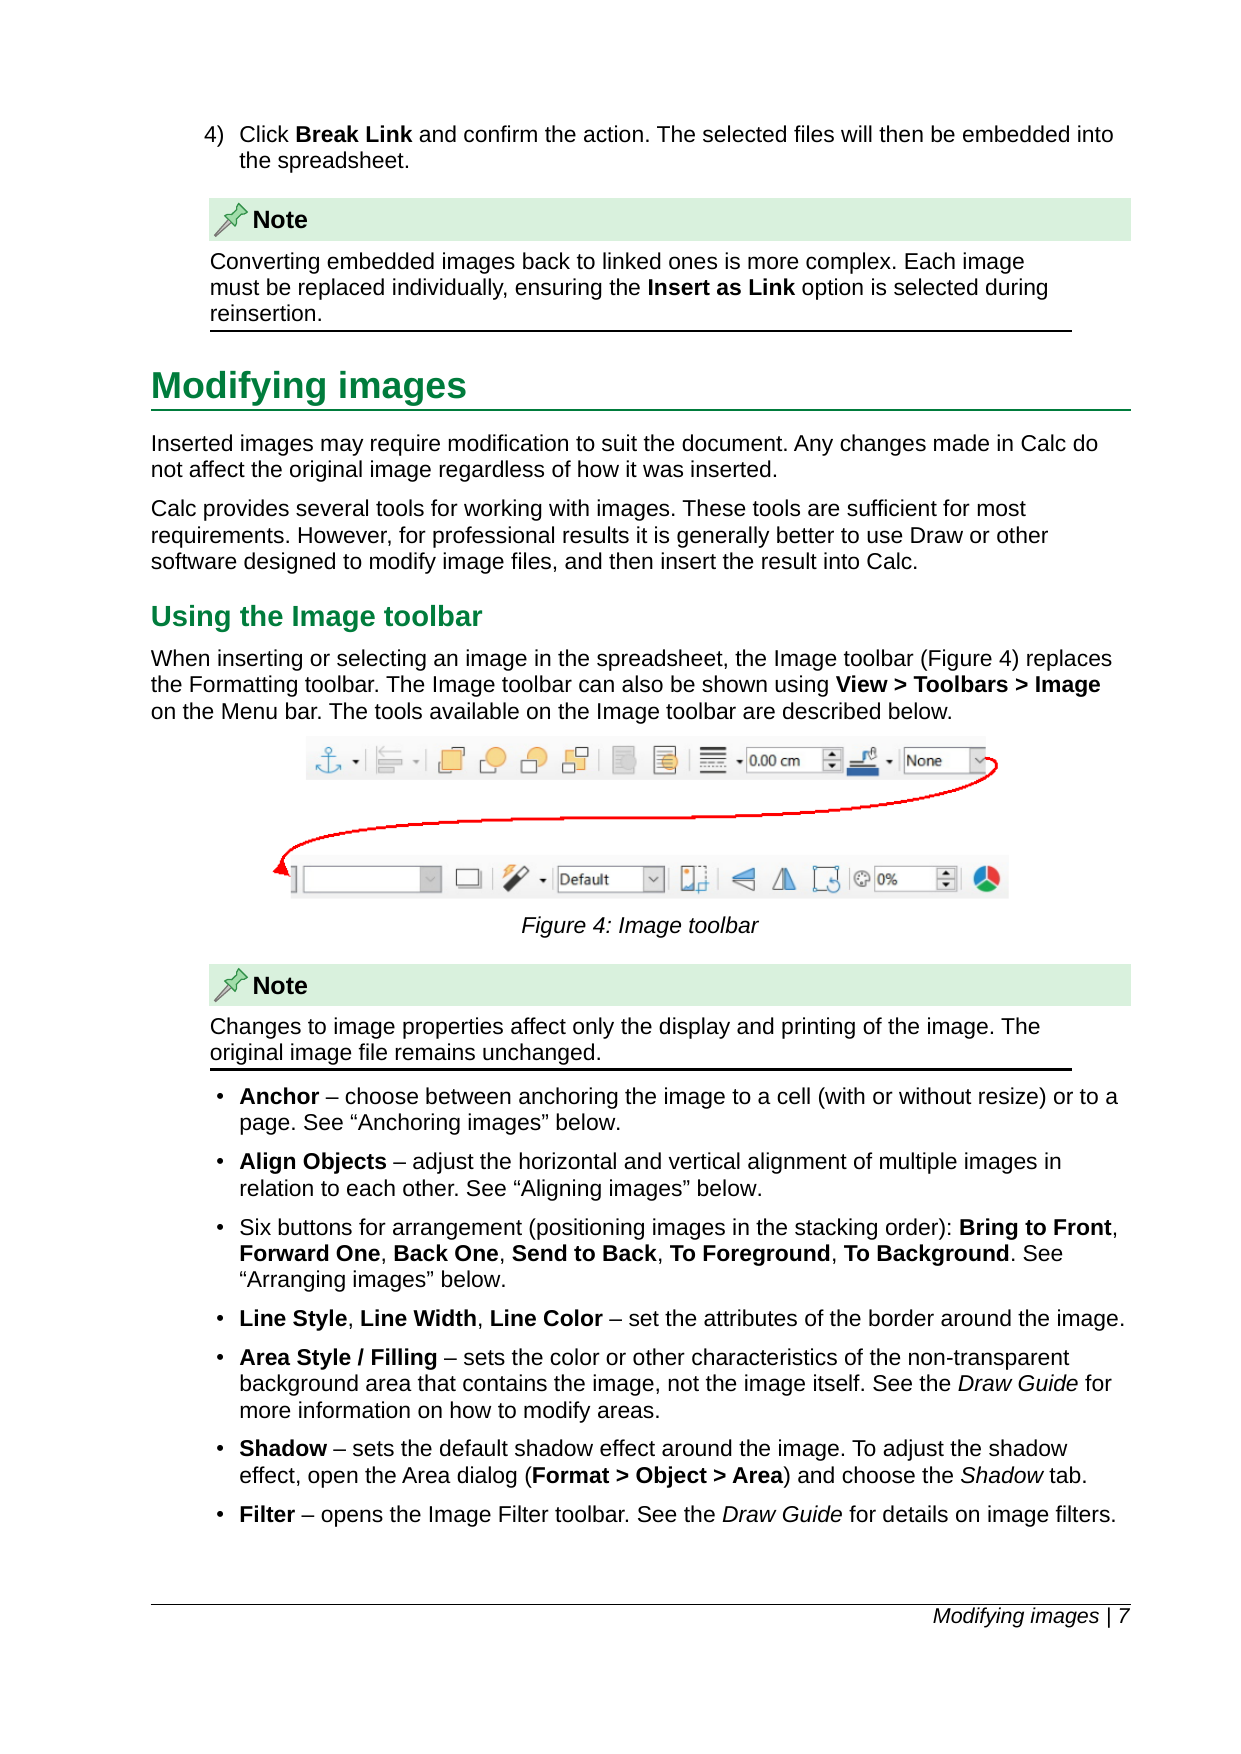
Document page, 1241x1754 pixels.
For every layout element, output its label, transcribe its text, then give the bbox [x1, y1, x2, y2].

text Calc provides several tools for working with images. These tools are sufficient for most requirements. However, for professional results it is generally better to use Draw or other software designed to modify image files, and then insert the result into Calc. [151, 495, 1131, 574]
text Converting embedded images back to linked ones is more complex. Each image must be replaced individually, ensuring the Insert as Link option is selected during reinsertion. [209, 248, 1072, 332]
list Filter – opens the Image Filter toolbar. See the Draw Guide for details on image filters. [224, 1501, 1131, 1527]
picture [272, 736, 1010, 901]
text Changes to image properties affect only the display and printing of the image. The original image file remains unchanged. [209, 1013, 1072, 1071]
list Shadow – sets the default shadow effect around the image. To adjust the shadow effect, open the Area dialog (Format > Object > Area) and choose the Shadow tab. [224, 1435, 1131, 1488]
text Figure 4: Image toolbar [272, 912, 1009, 939]
subtitle Using the Image toolbar [151, 599, 1131, 633]
subtitle Modifying images [151, 363, 1131, 409]
list Area Style / Filling – sets the color or other characteristics of the non-transparent background area that contains the image, not the image itself. See the Draw Guide for more information on how to modify areas. [224, 1344, 1131, 1423]
subtitle Note [209, 198, 1131, 241]
list Line Style, Line Width, Line Color – set the attributes of the border around the image. [224, 1305, 1131, 1331]
list Anchor – choose between anchoring the image to a cell (with or without resize) or to a page. See “Anchoring images” below. [224, 1083, 1131, 1136]
text Inserted images may require modification to suit the document. Any changes made in Calc do not affect the original image regardless of how it was inserted. [151, 430, 1131, 483]
list When inserting or selecting an image in the spreadsheet, the Image toolbar (Figure 4) replaces the Formatting toolbar. The Image toolbar can also be shown using View > Toolbars > Image on the Menu bar. The tools available on the Image toolbar are described below. [151, 645, 1131, 724]
list Six buttons for arrangement (positioning images in the stacking order): Bring to Front, Forward One, Back One, Send to Back, To Foreground, To Background. See “Arranging images” below. [224, 1213, 1131, 1292]
list Align Objects – adjust the horizontal and vertical alignment of multiple images in relation to each other. See “Aligning images” below. [224, 1148, 1131, 1201]
subtitle Note [252, 964, 1131, 1006]
list Click Break Link and confirm the action. The selected files will then be embedded into the spreadsheet. [224, 121, 1131, 174]
